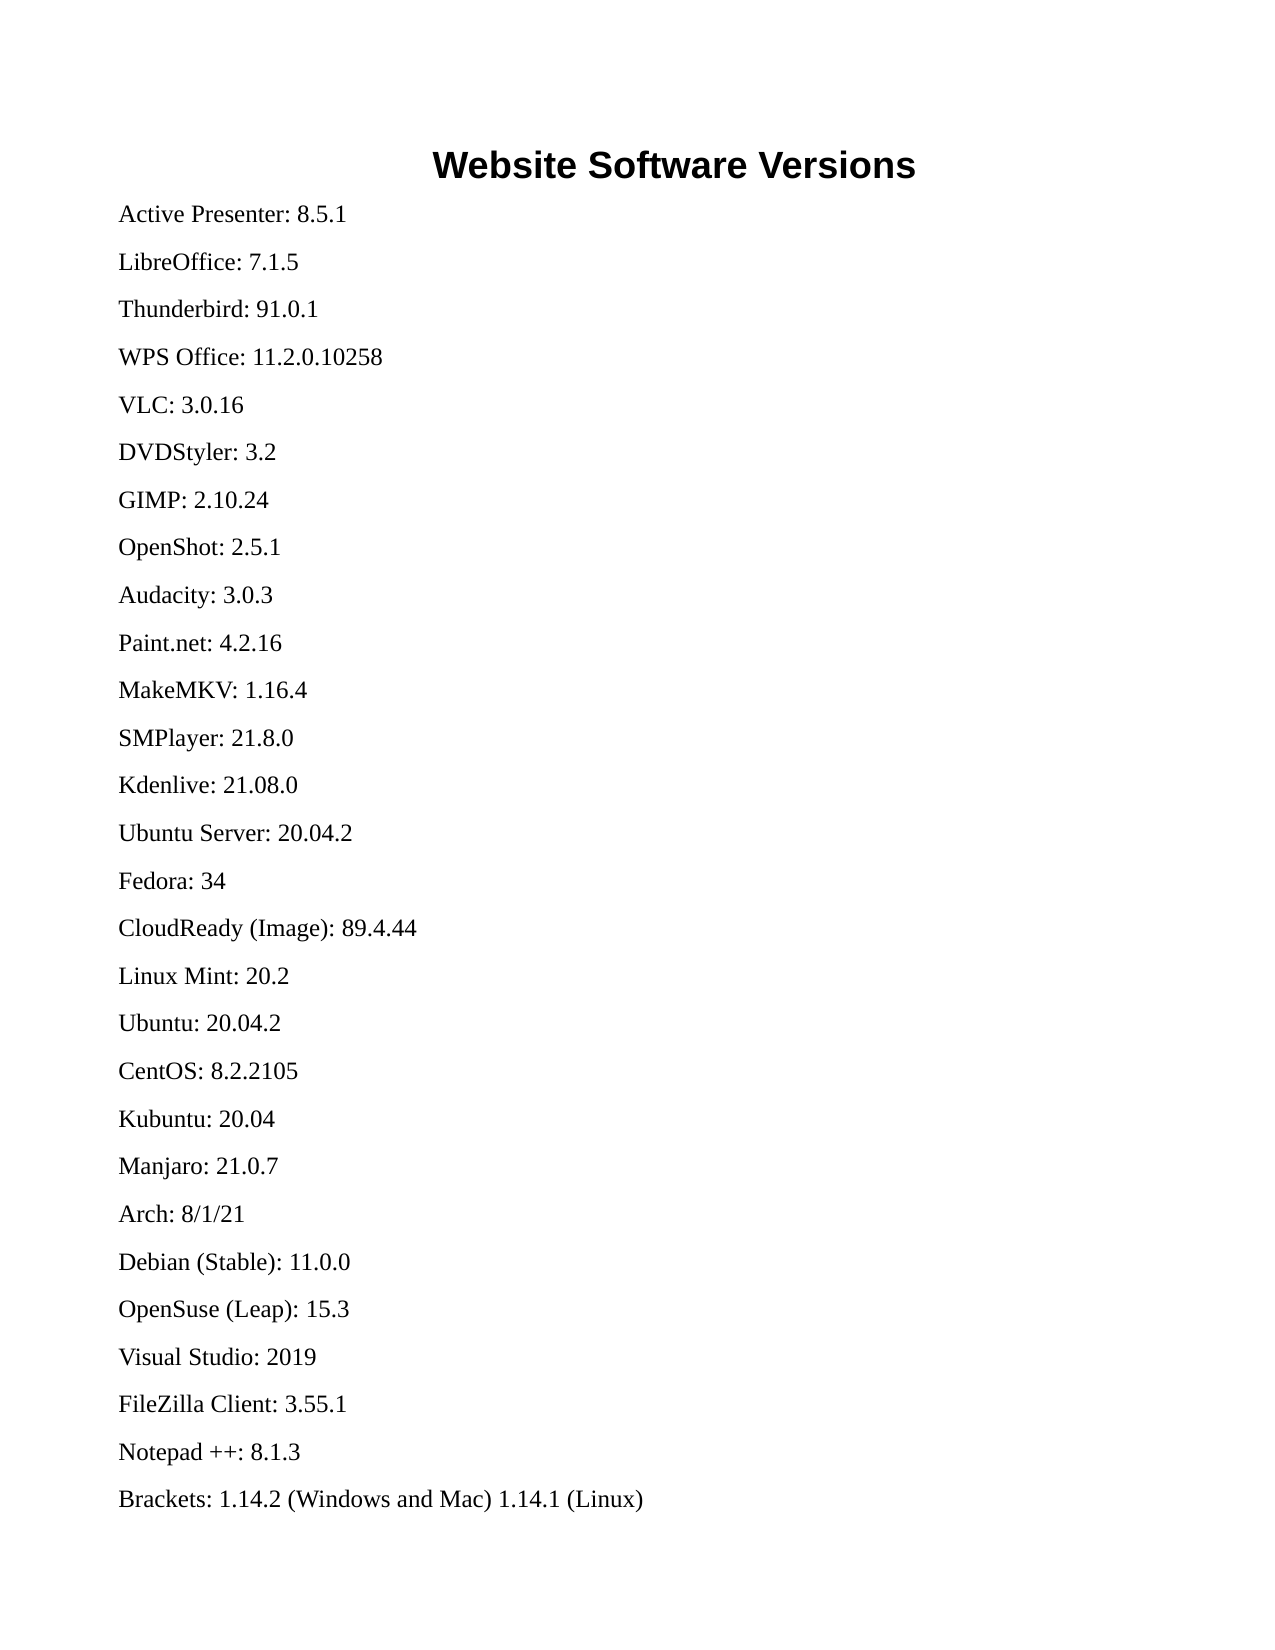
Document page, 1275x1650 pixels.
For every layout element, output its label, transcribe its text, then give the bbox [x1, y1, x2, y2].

text Paint.net: 4.2.16 [118, 628, 1157, 656]
text Linux Mint: 20.2 [118, 961, 1157, 990]
text Debian (Stable): 11.0.0 [118, 1247, 1157, 1275]
text Fedora: 34 [118, 866, 1157, 894]
text OpenSuse (Leap): 15.3 [118, 1294, 1157, 1323]
subtitle Website Software Versions [118, 143, 1157, 187]
text Thunderbird: 91.0.1 [118, 294, 1157, 323]
text DVDStyler: 3.2 [118, 437, 1157, 466]
text MakeMKV: 1.16.4 [118, 675, 1157, 704]
text LibreOffice: 7.1.5 [118, 247, 1157, 276]
text Ubuntu: 20.04.2 [118, 1008, 1157, 1037]
text Notepad ++: 8.1.3 [118, 1437, 1157, 1466]
text WPS Office: 11.2.0.10258 [118, 342, 1157, 371]
text Audacity: 3.0.3 [118, 580, 1157, 609]
text CentOS: 8.2.2105 [118, 1056, 1157, 1085]
text Visual Studio: 2019 [118, 1342, 1157, 1371]
text Arch: 8/1/21 [118, 1199, 1157, 1228]
text GIMP: 2.10.24 [118, 485, 1157, 514]
text Ubuntu Server: 20.04.2 [118, 818, 1157, 847]
text Brackets: 1.14.2 (Windows and Mac) 1.14.1 (Linux) [118, 1484, 1157, 1513]
text Kubuntu: 20.04 [118, 1104, 1157, 1132]
text Active Presenter: 8.5.1 [118, 199, 1157, 228]
text Kdenlive: 21.08.0 [118, 771, 1157, 799]
text CloudReady (Image): 89.4.44 [118, 913, 1157, 942]
text Manjaro: 21.0.7 [118, 1151, 1157, 1180]
text OpenShot: 2.5.1 [118, 532, 1157, 561]
text FileZilla Client: 3.55.1 [118, 1389, 1157, 1418]
text SMPlayer: 21.8.0 [118, 723, 1157, 752]
text VLC: 3.0.16 [118, 390, 1157, 418]
